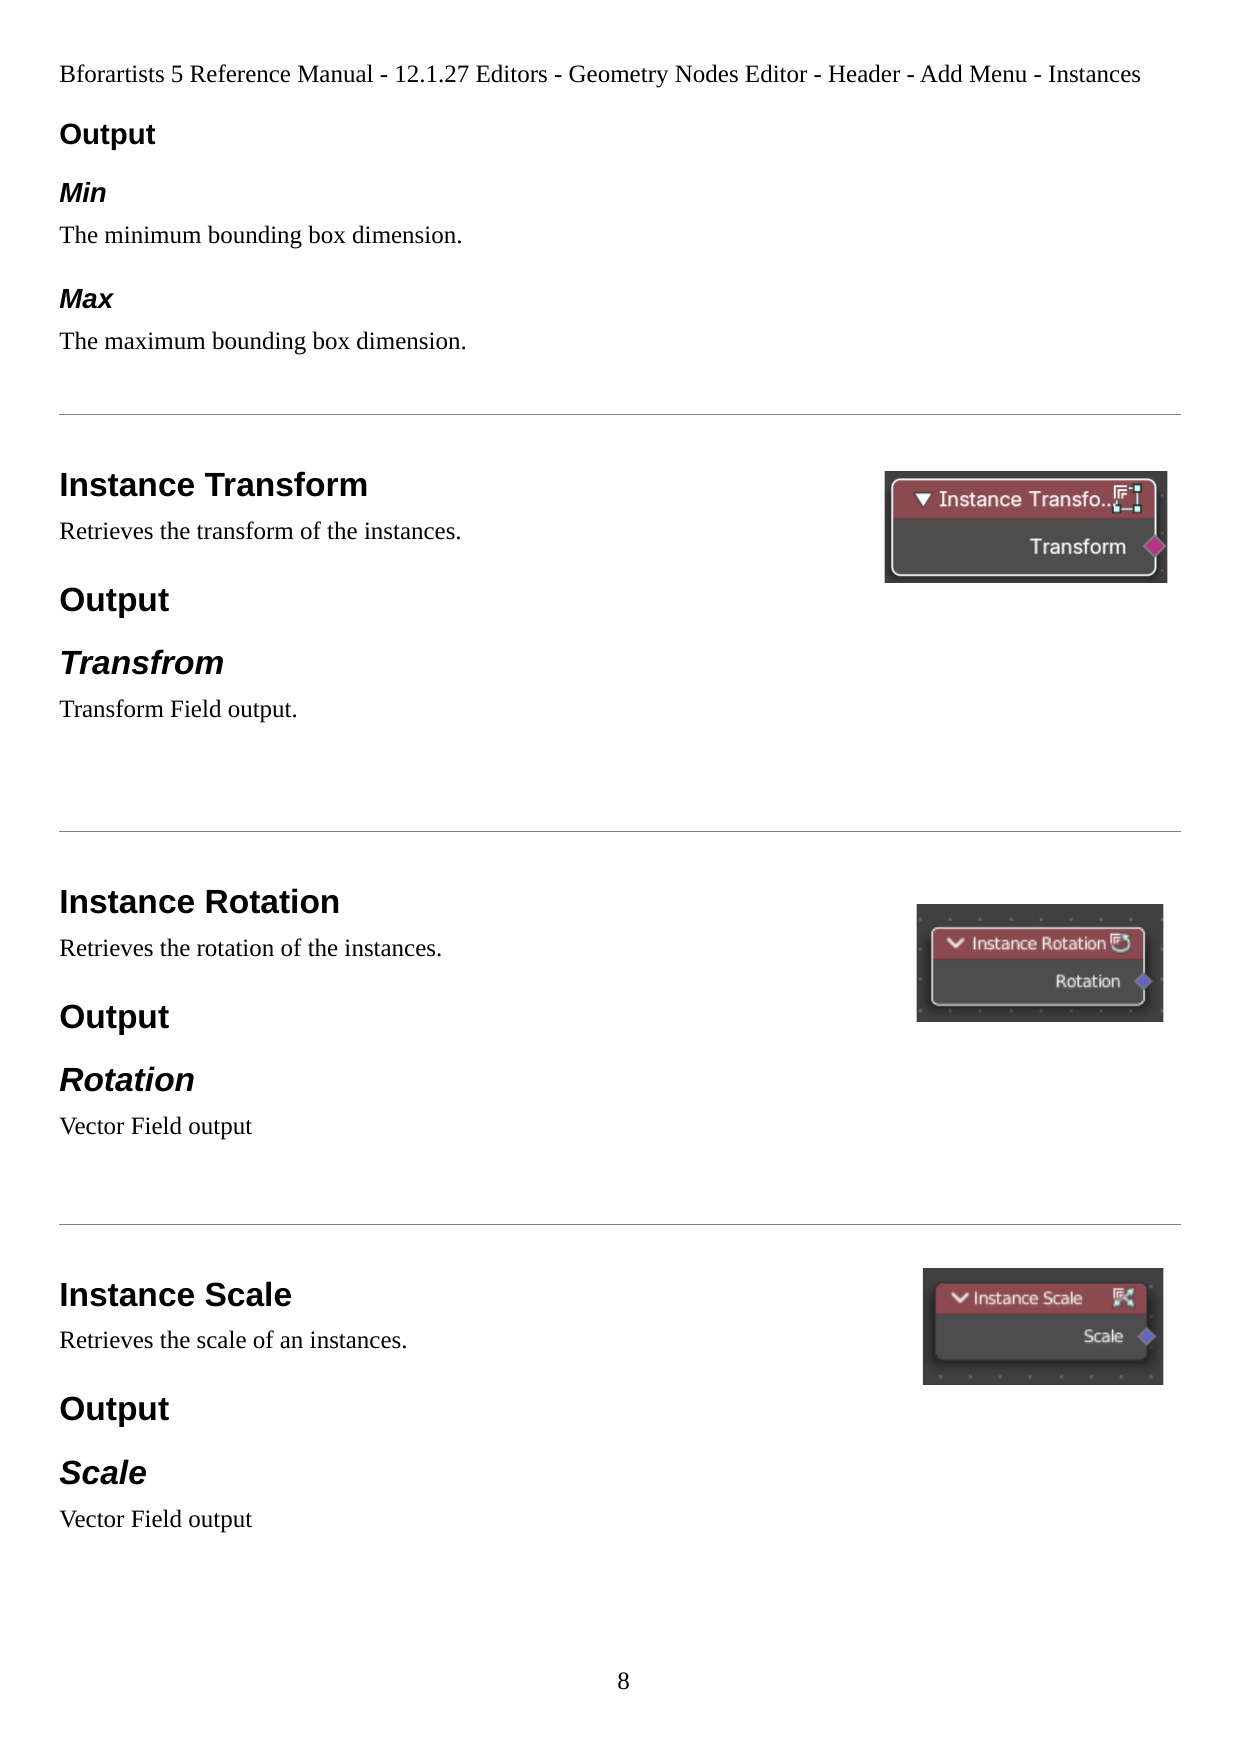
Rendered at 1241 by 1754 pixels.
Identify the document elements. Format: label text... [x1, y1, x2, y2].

text The maximum bounding box dimension. [59, 326, 1181, 355]
subtitle Output [59, 996, 1181, 1035]
subtitle [1164, 1274, 1181, 1313]
picture [916, 904, 1164, 1022]
subtitle Max [59, 282, 1181, 314]
subtitle Output [59, 117, 1181, 151]
subtitle Output [59, 1389, 1181, 1428]
text Retrieves the transform of the instances. [59, 516, 884, 544]
subtitle Rotation [59, 1060, 1181, 1099]
picture [922, 1268, 1164, 1385]
text Transform Field output. [59, 694, 1181, 723]
text Vector Field output [59, 1111, 1181, 1140]
subtitle Output [59, 579, 1181, 618]
subtitle Scale [59, 1453, 1181, 1491]
subtitle Instance Transform [59, 465, 1181, 503]
text Retrieves the rotation of the instances. [59, 933, 916, 962]
subtitle Instance Scale [59, 1274, 922, 1313]
text Vector Field output [59, 1504, 1181, 1533]
subtitle Transfrom [59, 643, 1181, 682]
subtitle Instance Rotation [59, 882, 1181, 920]
text Retrieves the scale of an instances. [59, 1326, 922, 1354]
picture [884, 471, 1168, 583]
text The minimum bounding box dimension. [59, 220, 1181, 249]
subtitle Min [59, 176, 1181, 208]
